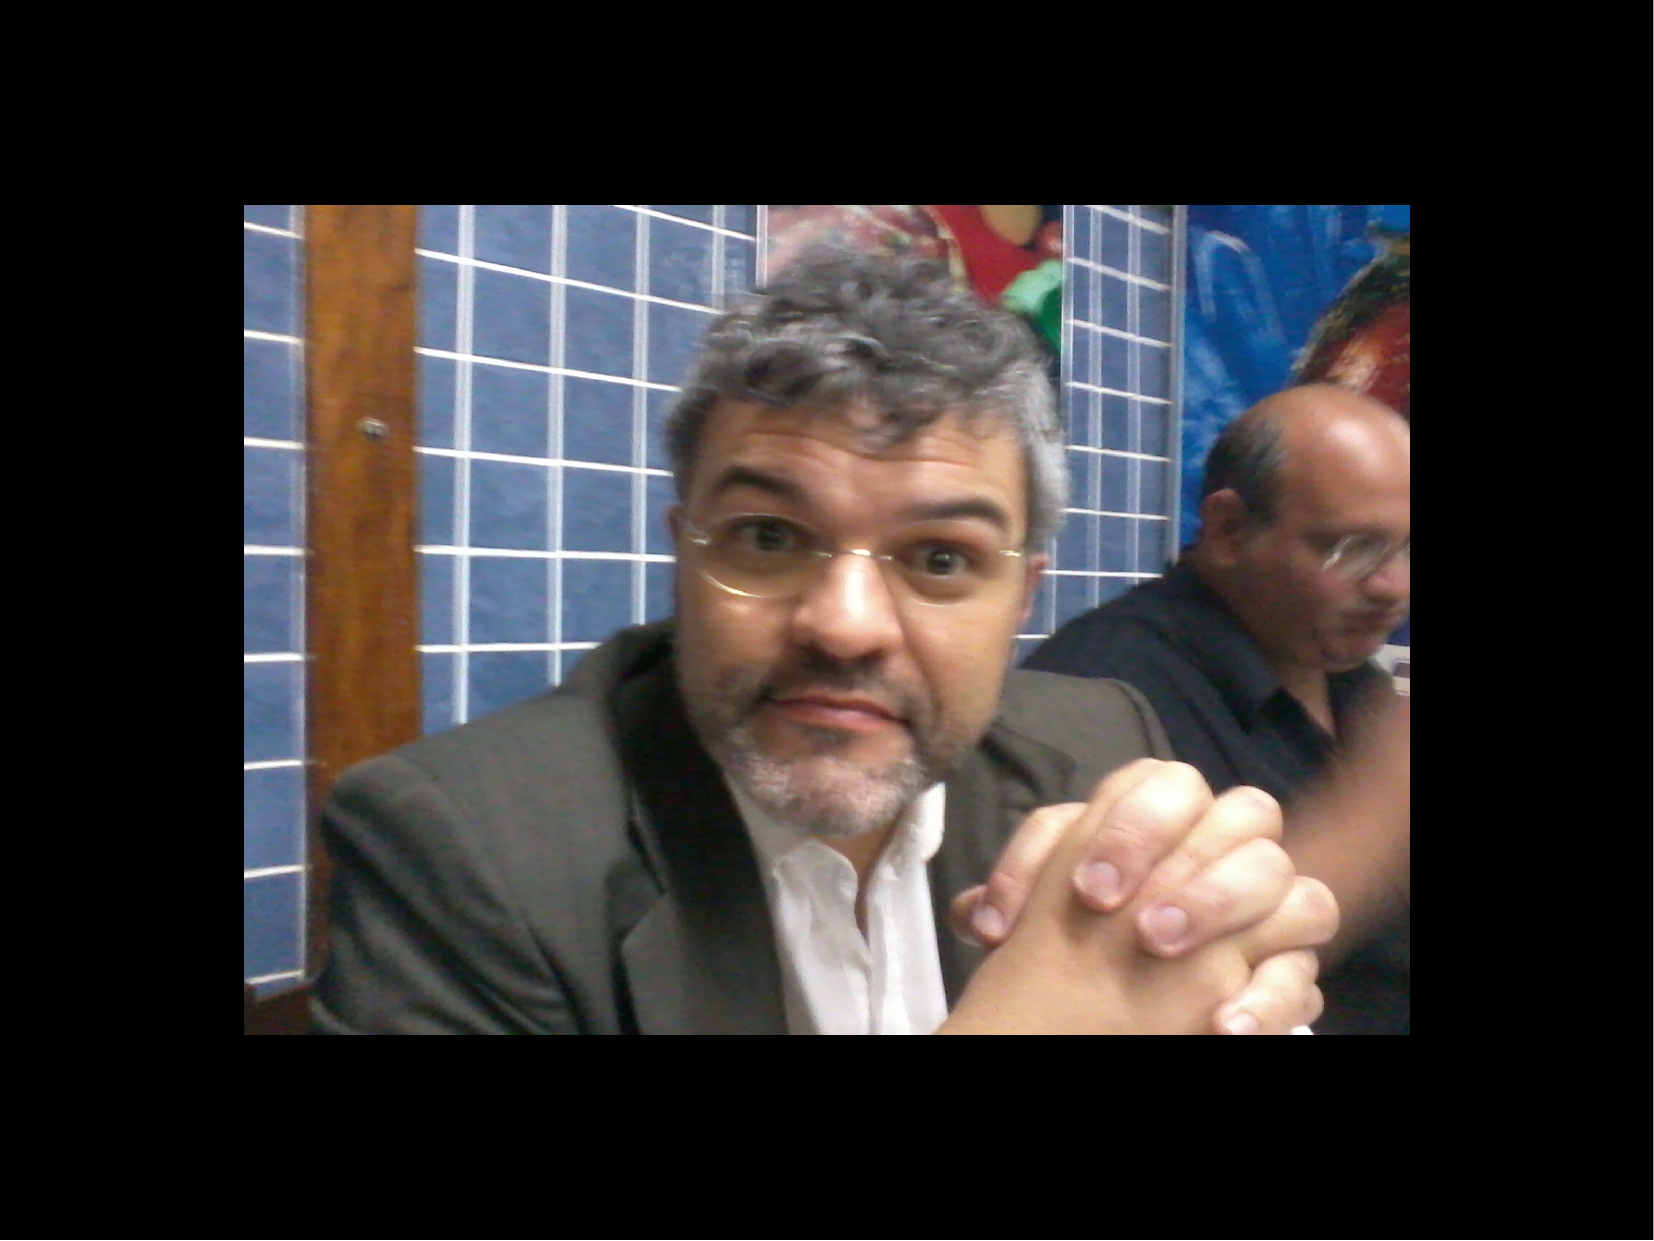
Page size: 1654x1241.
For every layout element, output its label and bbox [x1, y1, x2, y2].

picture [244, 205, 1410, 1035]
